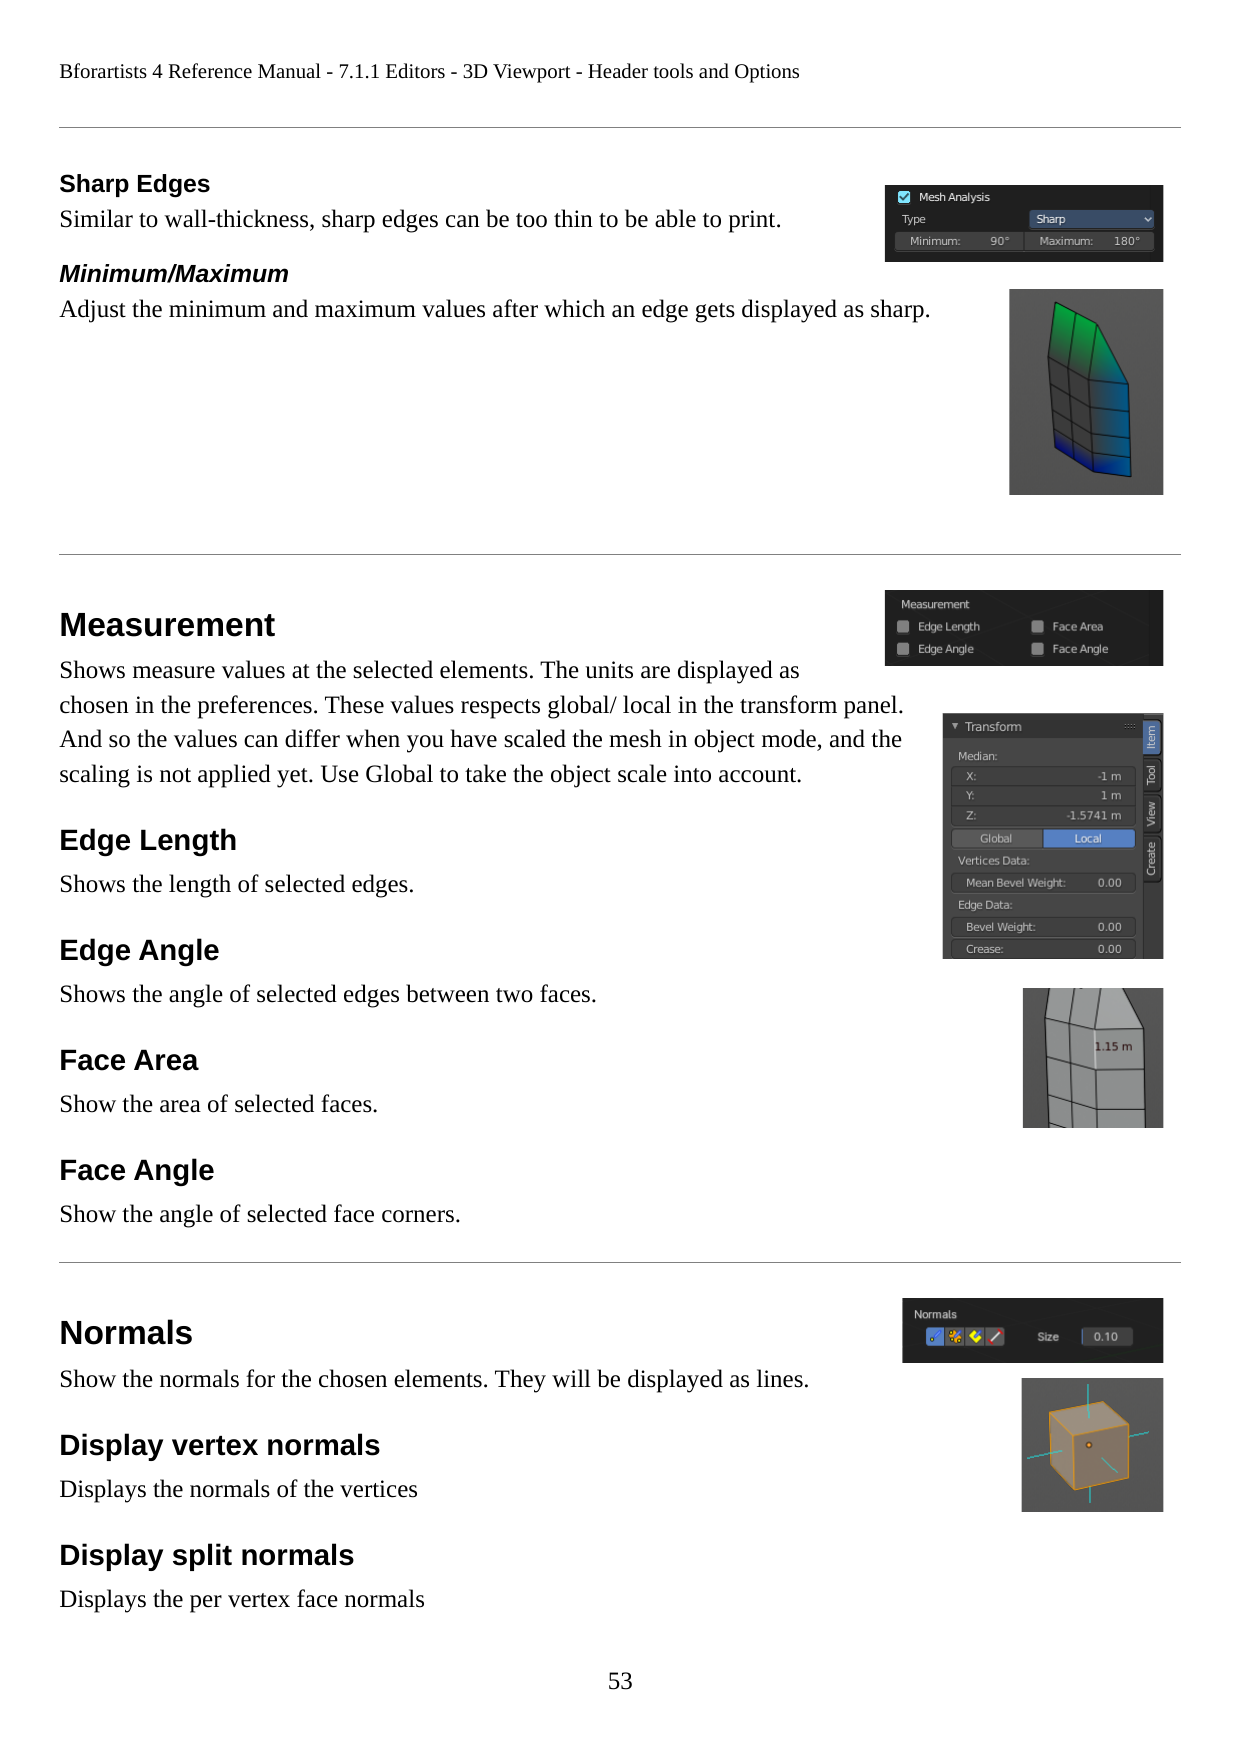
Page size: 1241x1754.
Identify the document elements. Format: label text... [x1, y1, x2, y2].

subtitle [1164, 1427, 1181, 1461]
subtitle [1164, 1313, 1181, 1351]
text Show the area of selected faces. [59, 1089, 1022, 1117]
picture [1021, 1378, 1164, 1512]
text Displays the normals of the vertices [59, 1474, 1021, 1502]
subtitle Edge Angle [59, 933, 1181, 966]
subtitle Sharp Edges [59, 169, 1181, 198]
picture [902, 1298, 1164, 1363]
picture [1009, 289, 1164, 495]
picture [1022, 988, 1164, 1128]
text Shows measure values at the selected elements. The units are displayed as chosen in the preferences. These values respects global/ local in the transform panel. And so the values can differ when you have scaled the mesh in object mode, and the scaling is not applied yet. Use Global to take the object scale into account. [59, 656, 1181, 788]
subtitle Minimum/Maximum [59, 259, 1181, 288]
subtitle Face Angle [59, 1152, 1181, 1186]
picture [884, 185, 1164, 262]
text Similar to wall-thickness, sharp edges can be too thin to be able to print. [59, 204, 884, 233]
text Shows the length of selected edges. [59, 869, 942, 898]
subtitle Measurement [59, 604, 884, 643]
subtitle Display split normals [59, 1537, 1181, 1571]
text Shows the angle of selected edges between two faces. [59, 979, 1181, 1008]
subtitle Edge Length [59, 823, 942, 856]
subtitle Normals [59, 1313, 902, 1351]
text Adjust the minimum and maximum values after which an edge gets displayed as sharp. [59, 294, 1009, 323]
picture [942, 713, 1164, 959]
subtitle [1164, 823, 1181, 856]
text Show the normals for the chosen elements. They will be displayed as lines. [59, 1364, 1181, 1393]
subtitle [1164, 604, 1181, 643]
subtitle Face Area [59, 1042, 1022, 1076]
subtitle [1164, 1042, 1181, 1076]
subtitle Display vertex normals [59, 1427, 1021, 1461]
text Displays the per vertex face normals [59, 1584, 1181, 1612]
text Show the angle of selected face corners. [59, 1199, 1181, 1227]
